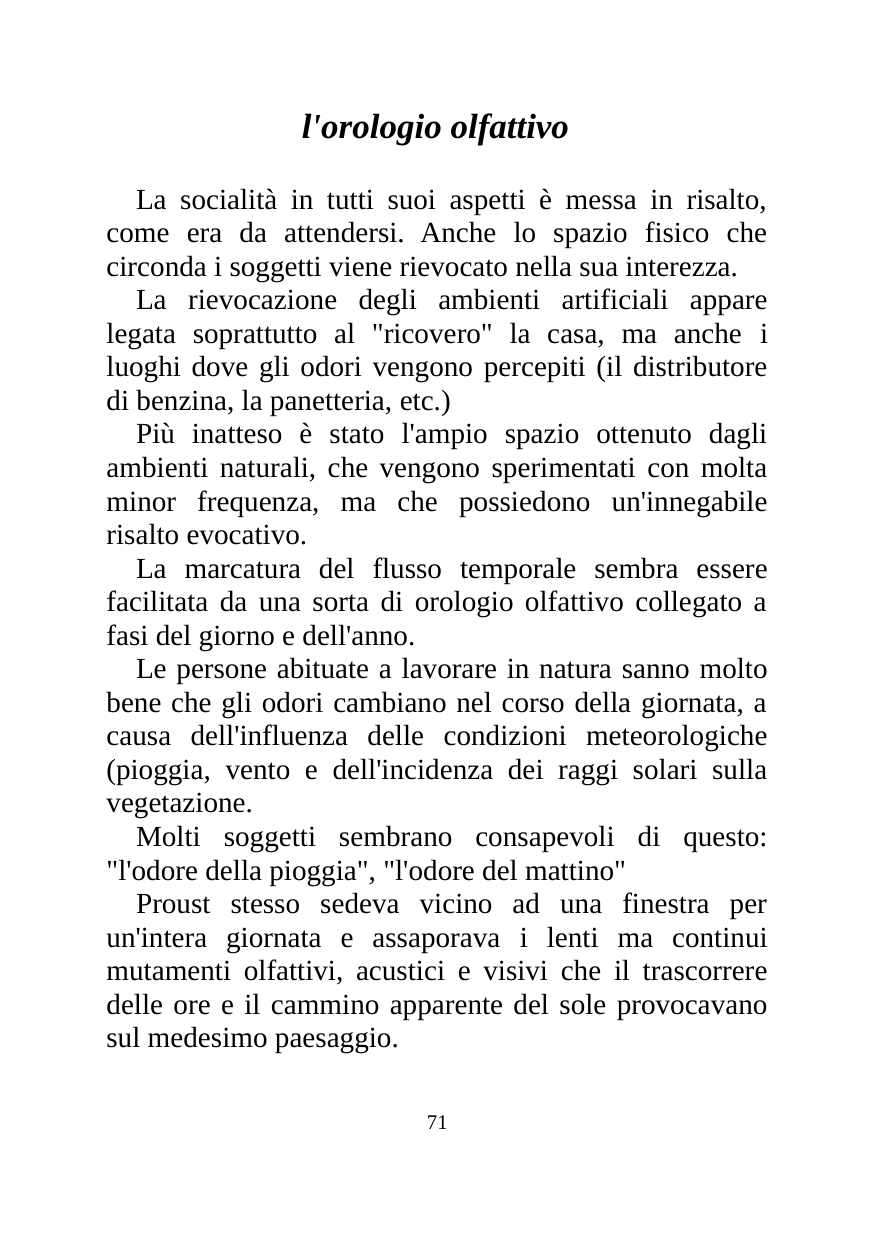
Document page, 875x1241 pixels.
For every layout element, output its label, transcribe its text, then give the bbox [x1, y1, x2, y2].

text Più inatteso è stato l'ampio spazio ottenuto dagli ambienti naturali, che vengono sperimentati con molta minor frequenza, ma che possiedono un'innegabile risalto evocativo. [106, 417, 768, 551]
text La marcatura del flusso temporale sembra essere facilitata da una sorta di orologio olfattivo collegato a fasi del giorno e dell'anno. [106, 551, 768, 651]
text Le persone abituate a lavorare in natura sanno molto bene che gli odori cambiano nel corso della giornata, a causa dell'influenza delle condizioni meteorologiche (pioggia, vento e dell'incidenza dei raggi solari sulla vegetazione. [106, 651, 768, 819]
text Proust stesso sedeva vicino ad una finestra per un'intera giornata e assaporava i lenti ma continui mutamenti olfattivi, acustici e visivi che il trascorrere delle ore e il cammino apparente del sole provocavano sul medesimo paesaggio. [106, 886, 768, 1054]
text Molti soggetti sembrano consapevoli di questo: "l'odore della pioggia", "l'odore del mattino" [106, 819, 768, 886]
text La rievocazione degli ambienti artificiali appare legata soprattutto al "ricovero" la casa, ma anche i luoghi dove gli odori vengono percepiti (il distributore di benzina, la panetteria, etc.) [106, 282, 768, 417]
subtitle l'orologio olfattivo [106, 106, 768, 146]
text La socialità in tutti suoi aspetti è messa in risalto, come era da attendersi. Anche lo spazio fisico che circonda i soggetti viene rievocato nella sua interezza. [106, 182, 768, 282]
